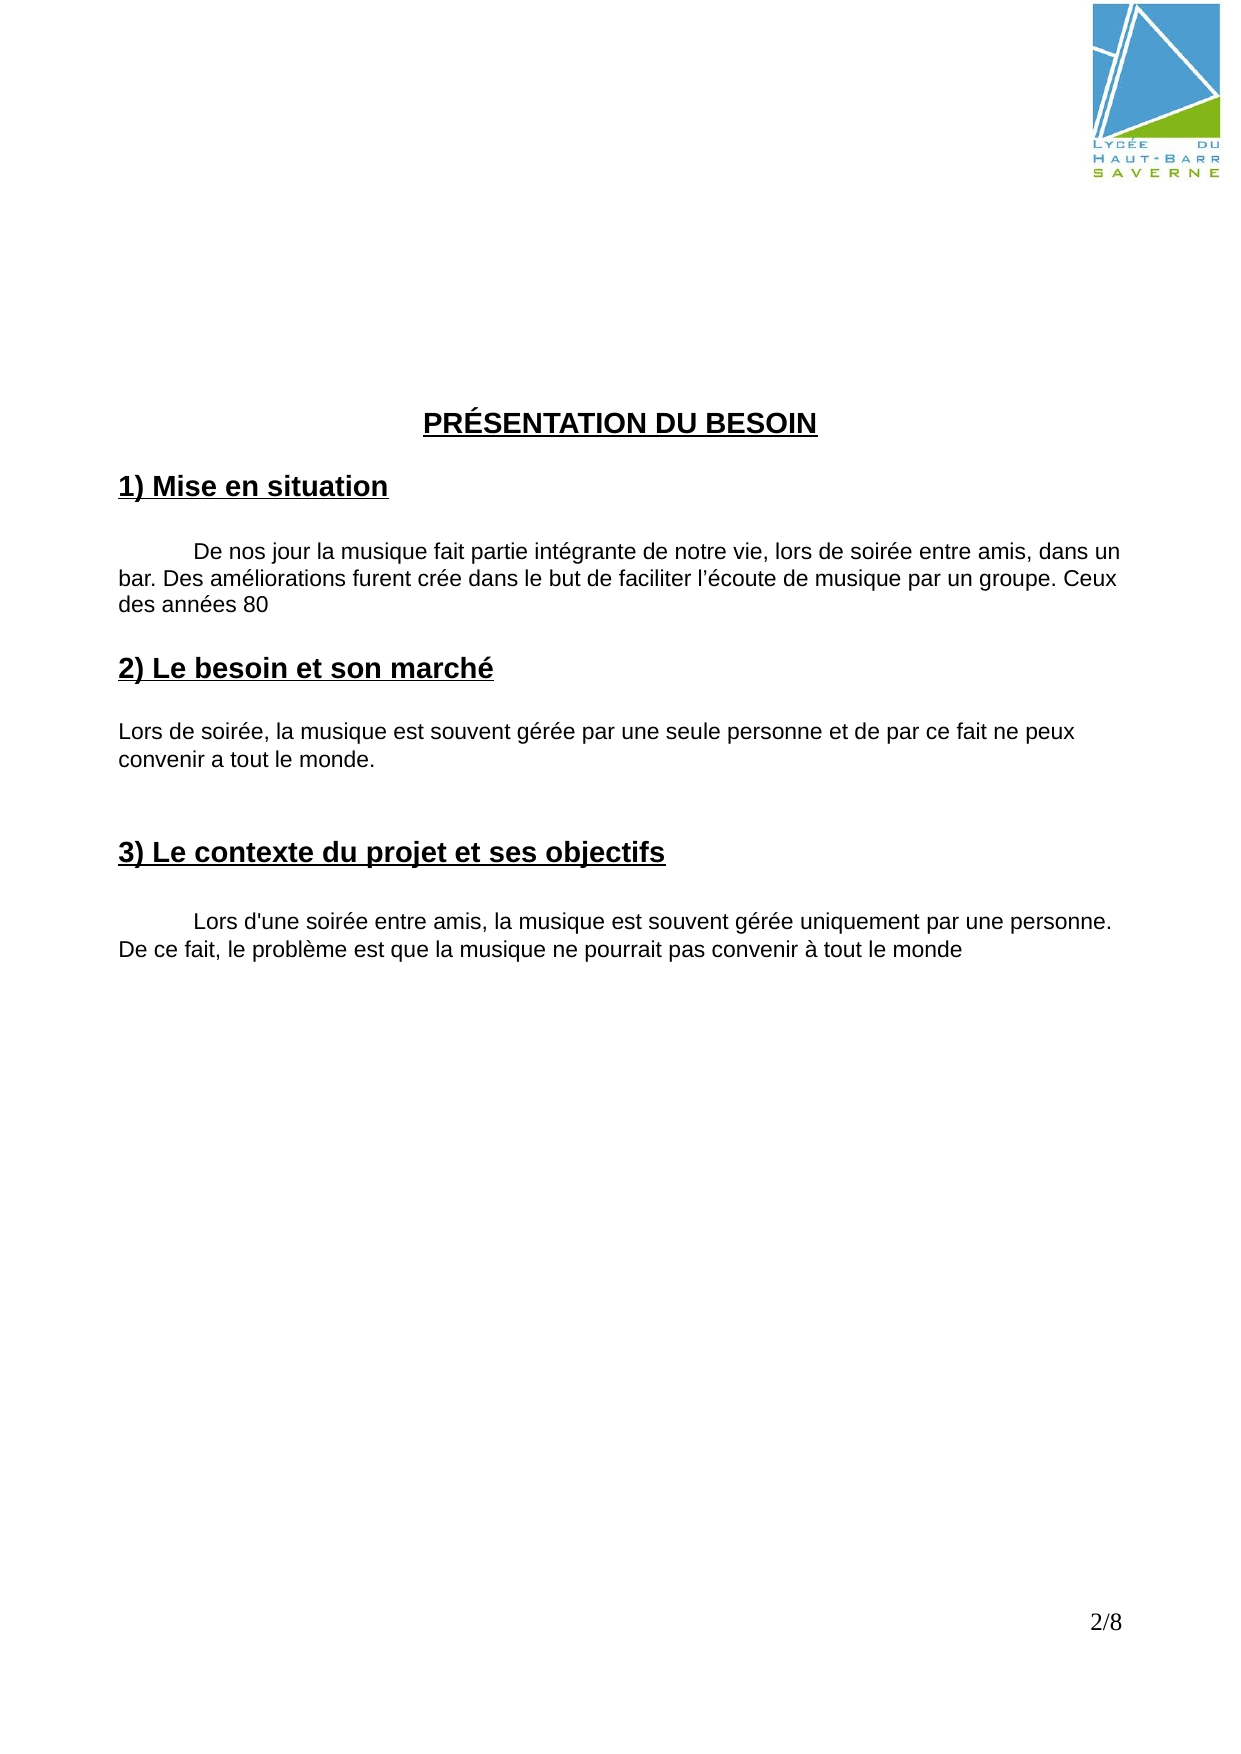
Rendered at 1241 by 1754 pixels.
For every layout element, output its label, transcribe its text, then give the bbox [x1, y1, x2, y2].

text 3) Le contexte du projet et ses objectifs [118, 835, 1122, 869]
text 2) Le besoin et son marché [118, 651, 1122, 684]
text 1) Mise en situation [118, 469, 1122, 502]
picture [1087, 0, 1224, 185]
text De nos jour la musique fait partie intégrante de notre vie, lors de soirée entre amis, dans un bar. Des améliorations furent crée dans le but de faciliter l’écoute de musique par un groupe. Ceux des années 80 [118, 536, 1122, 617]
text PRÉSENTATION DU BESOIN [118, 406, 1122, 440]
text Lors d'une soirée entre amis, la musique est souvent gérée uniquement par une personne. De ce fait, le problème est que la musique ne pourrait pas convenir à tout le monde [118, 902, 1122, 962]
text Lors de soirée, la musique est souvent gérée par une seule personne et de par ce fait ne peux convenir a tout le monde. [118, 718, 1122, 773]
